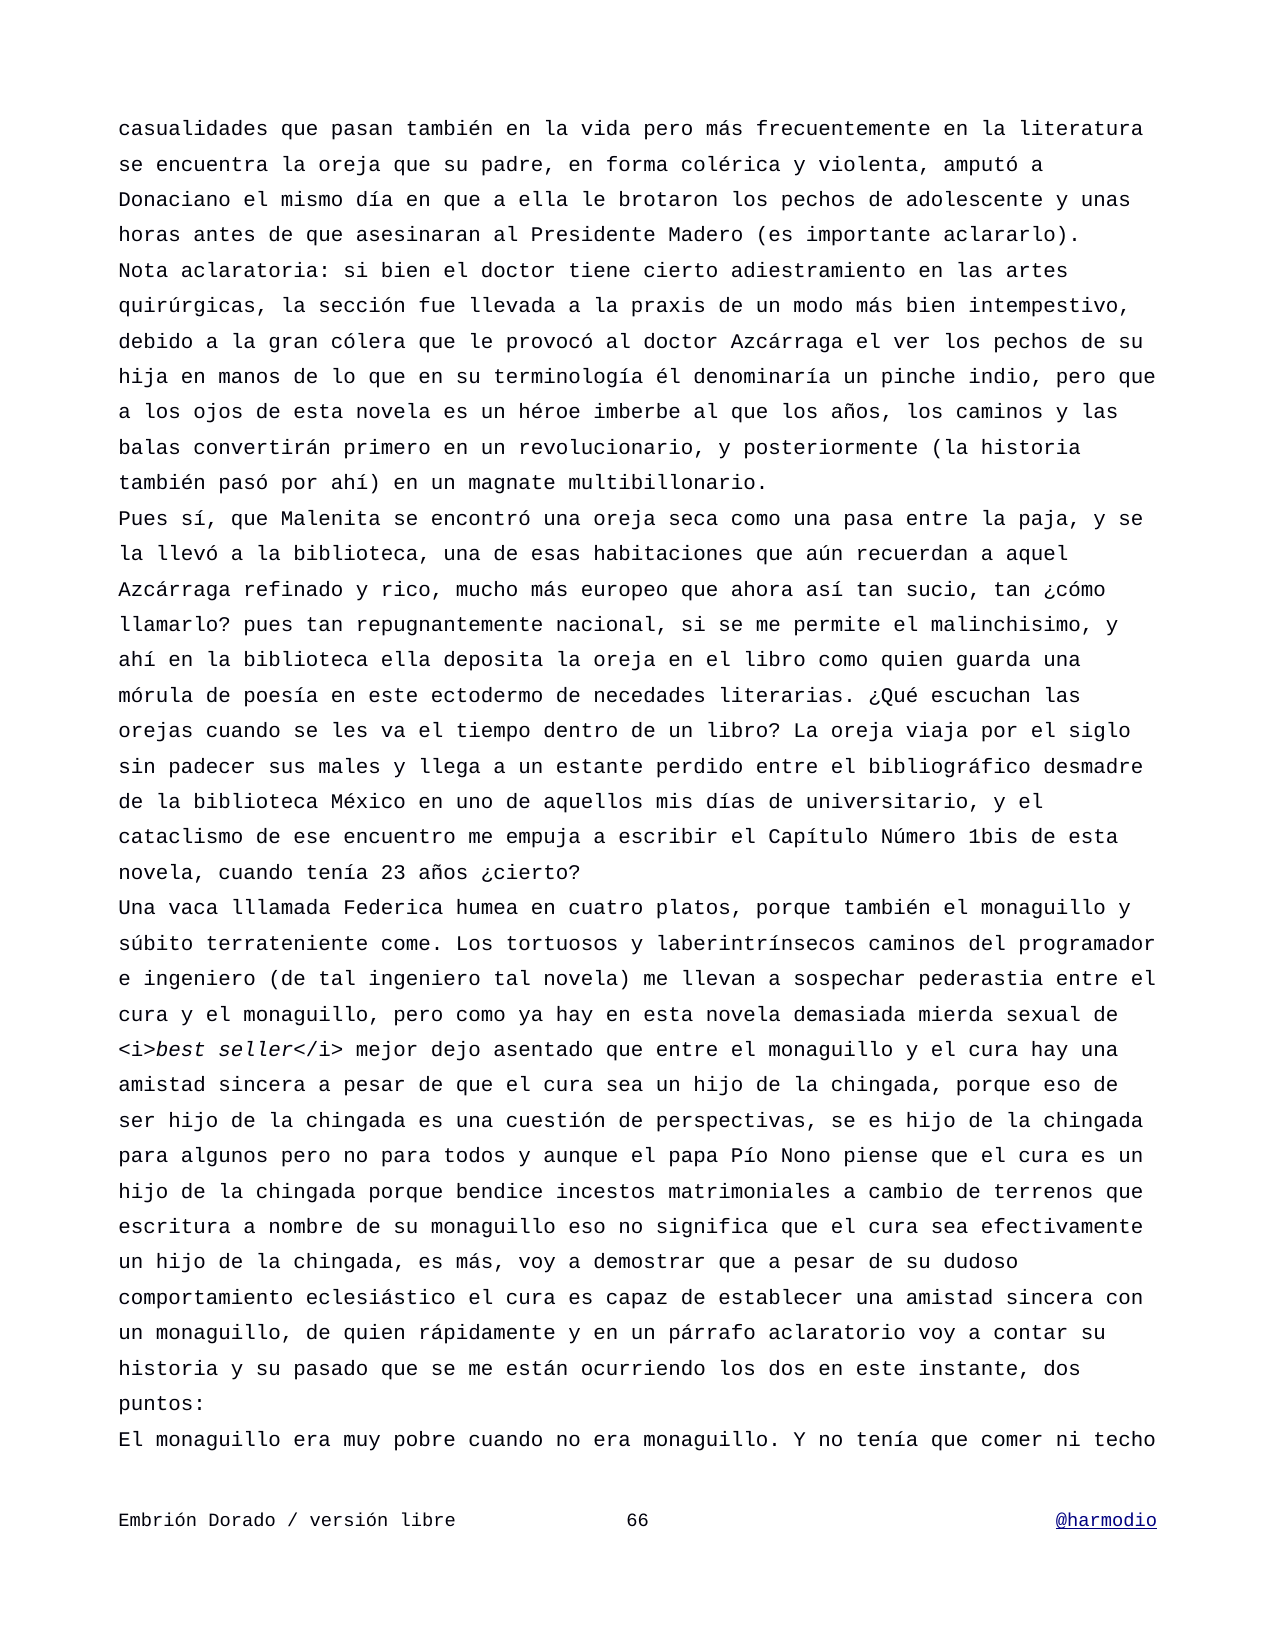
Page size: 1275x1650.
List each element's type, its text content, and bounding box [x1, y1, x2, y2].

text El monaguillo era muy pobre cuando no era monaguillo. Y no tenía que comer ni techo [118, 1428, 1157, 1452]
text Una vaca lllamada Federica humea en cuatro platos, porque también el monaguillo y súbito terrateniente come. Los tortuosos y laberintrínsecos caminos del programador e ingeniero (de tal ingeniero tal novela) me llevan a sospechar pederastia entre el cura y el monaguillo, pero como ya hay en esta novela demasiada mierda sexual de <i>best seller</i> mejor dejo asentado que entre el monaguillo y el cura hay una amistad sincera a pesar de que el cura sea un hijo de la chingada, porque eso de ser hijo de la chingada es una cuestión de perspectivas, se es hijo de la chingada para algunos pero no para todos y aunque el papa Pío Nono piense que el cura es un hijo de la chingada porque bendice incestos matrimoniales a cambio de terrenos que escritura a nombre de su monaguillo eso no significa que el cura sea efectivamente un hijo de la chingada, es más, voy a demostrar que a pesar de su dudoso comportamiento eclesiástico el cura es capaz de establecer una amistad sincera con un monaguillo, de quien rápidamente y en un párrafo aclaratorio voy a contar su historia y su pasado que se me están ocurriendo los dos en este instante, dos puntos: [118, 897, 1157, 1417]
text casualidades que pasan también en la vida pero más frecuentemente en la literatura se encuentra la oreja que su padre, en forma colérica y violenta, amputó a Donaciano el mismo día en que a ella le brotaron los pechos de adolescente y unas horas antes de que asesinaran al Presidente Madero (es importante aclararlo). [118, 118, 1157, 248]
text Pues sí, que Malenita se encontró una oreja seca como una pasa entre la paja, y se la llevó a la biblioteca, una de esas habitaciones que aún recuerdan a aquel Azcárraga refinado y rico, mucho más europeo que ahora así tan sucio, tan ¿cómo llamarlo? pues tan repugnantemente nacional, si se me permite el malinchisimo, y ahí en la biblioteca ella deposita la oreja en el libro como quien guarda una mórula de poesía en este ectodermo de necedades literarias. ¿Qué escuchan las orejas cuando se les va el tiempo dentro de un libro? La oreja viaja por el siglo sin padecer sus males y llega a un estante perdido entre el bibliográfico desmadre de la biblioteca México en uno de aquellos mis días de universitario, y el cataclismo de ese encuentro me empuja a escribir el Capítulo Número 1bis de esta novela, cuando tenía 23 años ¿cierto? [118, 508, 1157, 886]
text Nota aclaratoria: si bien el doctor tiene cierto adiestramiento en las artes quirúrgicas, la sección fue llevada a la praxis de un modo más bien intempestivo, debido a la gran cólera que le provocó al doctor Azcárraga el ver los pechos de su hija en manos de lo que en su terminología él denominaría un pinche indio, pero que a los ojos de esta novela es un héroe imberbe al que los años, los caminos y las balas convertirán primero en un revolucionario, y posteriormente (la historia también pasó por ahí) en un magnate multibillonario. [118, 260, 1157, 496]
